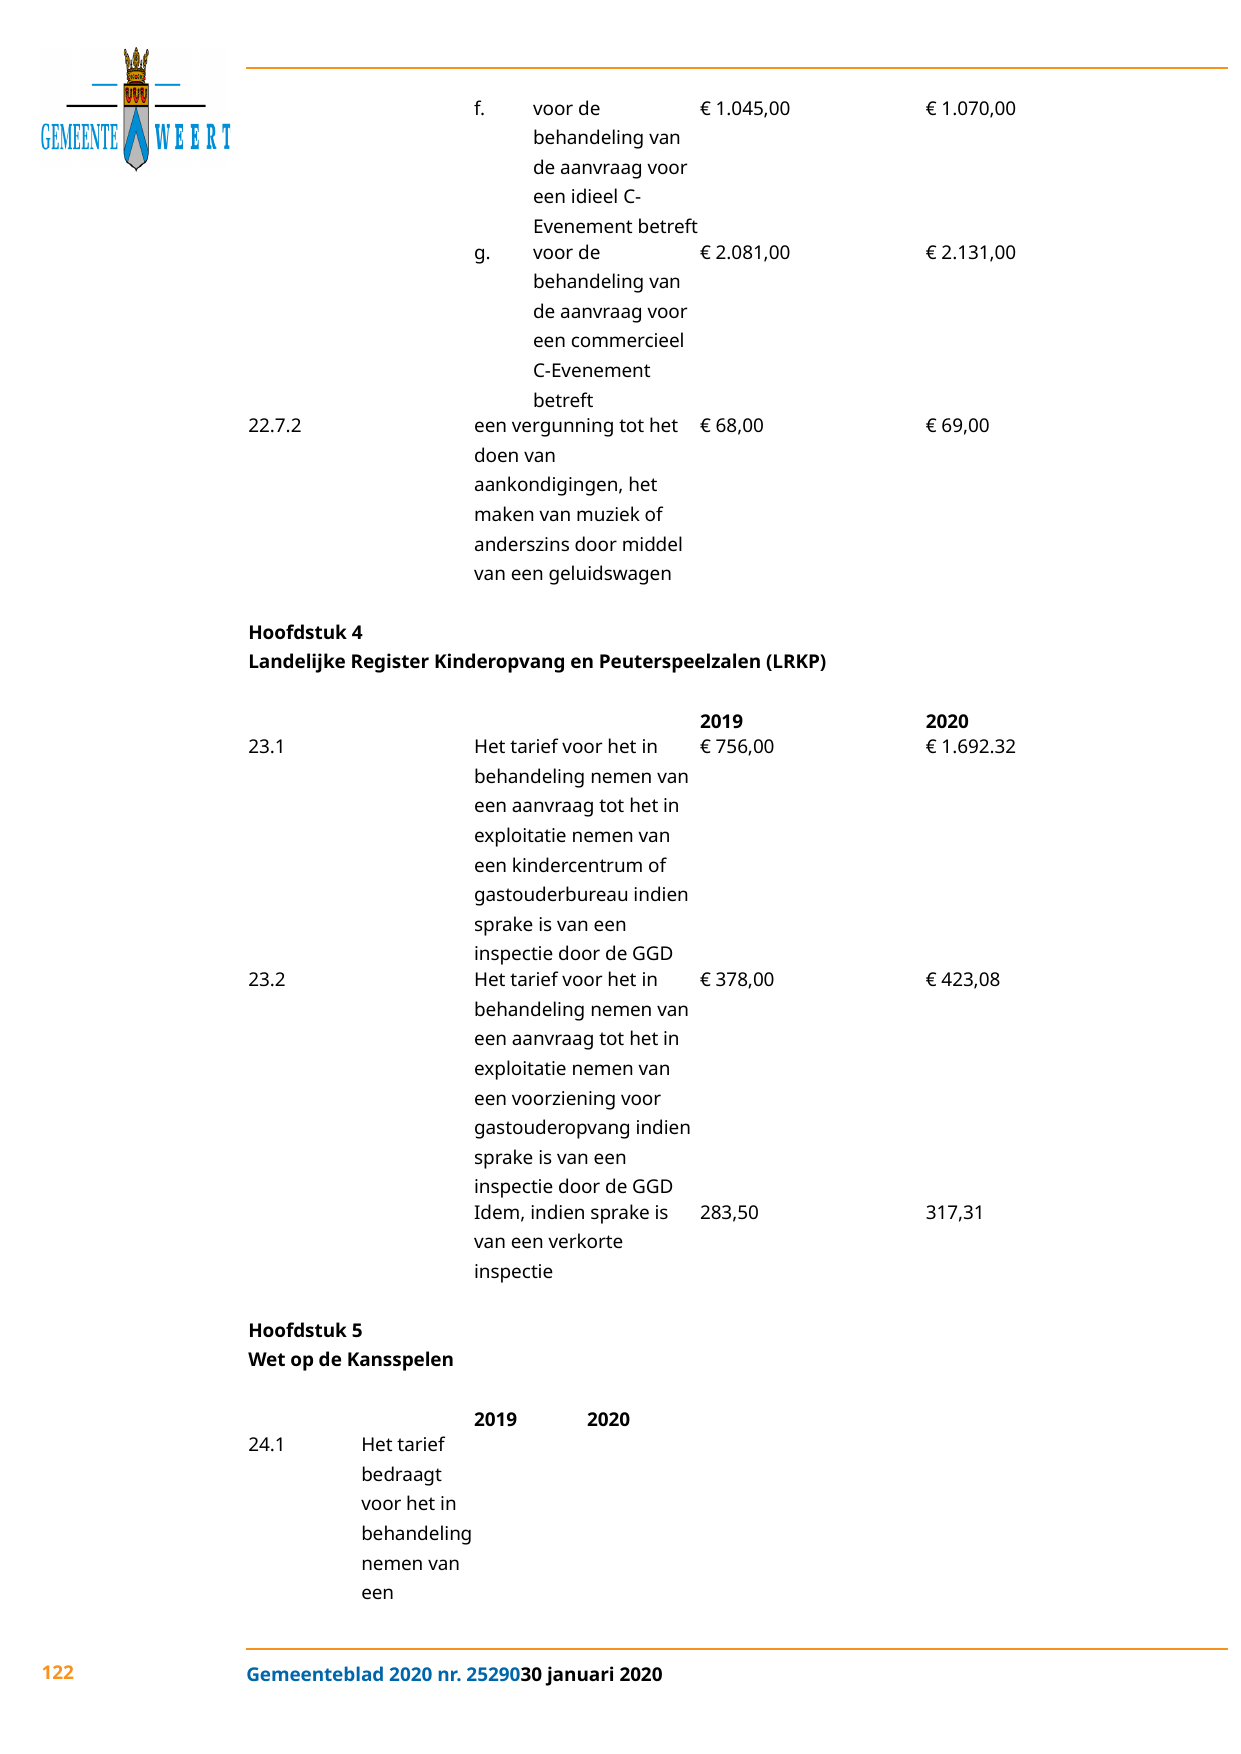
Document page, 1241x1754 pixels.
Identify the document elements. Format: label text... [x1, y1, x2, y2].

table_cell Het tarief voor het in behandeling nemen van een aanvraag tot het in exploitatie nemen van een voorziening voor gastouderopvang indien sprake is van een inspectie door de GGD [474, 966, 700, 1199]
table_header [474, 708, 700, 733]
table_cell 23.2 [248, 966, 474, 1199]
table_cell 23.1 [248, 734, 474, 966]
text Hoofdstuk 4 [248, 619, 1152, 645]
table_cell € 1.045,00 [700, 95, 926, 239]
table_cell € 68,00 [700, 413, 926, 586]
table_cell [587, 1431, 700, 1605]
table_header 2020 [587, 1406, 700, 1431]
table_cell [248, 239, 474, 412]
table_cell 283,50 [700, 1199, 926, 1284]
table_cell € 756,00 [700, 734, 926, 966]
table_cell [248, 1199, 474, 1284]
picture [41, 47, 231, 172]
text Hoofdstuk 5 [248, 1317, 1152, 1343]
table_cell Het tarief voor het in behandeling nemen van een aanvraag tot het in exploitatie nemen van een kindercentrum of gastouderbureau indien sprake is van een inspectie door de GGD [474, 734, 700, 966]
table_cell voor de behandeling van de aanvraag voor een commercieel C-Evenement betreft [474, 239, 700, 412]
table_header 2019 [474, 1406, 587, 1431]
table_header [361, 1406, 474, 1431]
table_cell [474, 1431, 587, 1605]
table_cell € 1.070,00 [926, 95, 1152, 239]
table_cell 22.7.2 [248, 413, 474, 586]
table_cell 317,31 [926, 1199, 1152, 1284]
table_cell een vergunning tot het doen van aankondigingen, het maken van muziek of anderszins door middel van een geluidswagen [474, 413, 700, 586]
text Landelijke Register Kinderopvang en Peuterspeelzalen (LRKP) [248, 648, 1152, 674]
text Wet op de Kansspelen [248, 1346, 1152, 1372]
table_cell € 1.692.32 [926, 734, 1152, 966]
table_cell voor de behandeling van de aanvraag voor een idieel C-Evenement betreft [474, 95, 700, 239]
table_cell Idem, indien sprake is van een verkorte inspectie [474, 1199, 700, 1284]
table_cell € 2.131,00 [926, 239, 1152, 412]
table_header 2020 [926, 708, 1152, 733]
table_cell 24.1 [248, 1431, 361, 1605]
table_cell Het tarief bedraagt voor het in behandeling nemen van een [361, 1431, 474, 1605]
table_header [248, 708, 474, 733]
table_cell € 423,08 [926, 966, 1152, 1199]
table_header [248, 1406, 361, 1431]
table_cell € 378,00 [700, 966, 926, 1199]
table_cell [248, 95, 474, 239]
table_cell € 69,00 [926, 413, 1152, 586]
table_header 2019 [700, 708, 926, 733]
table_cell € 2.081,00 [700, 239, 926, 412]
